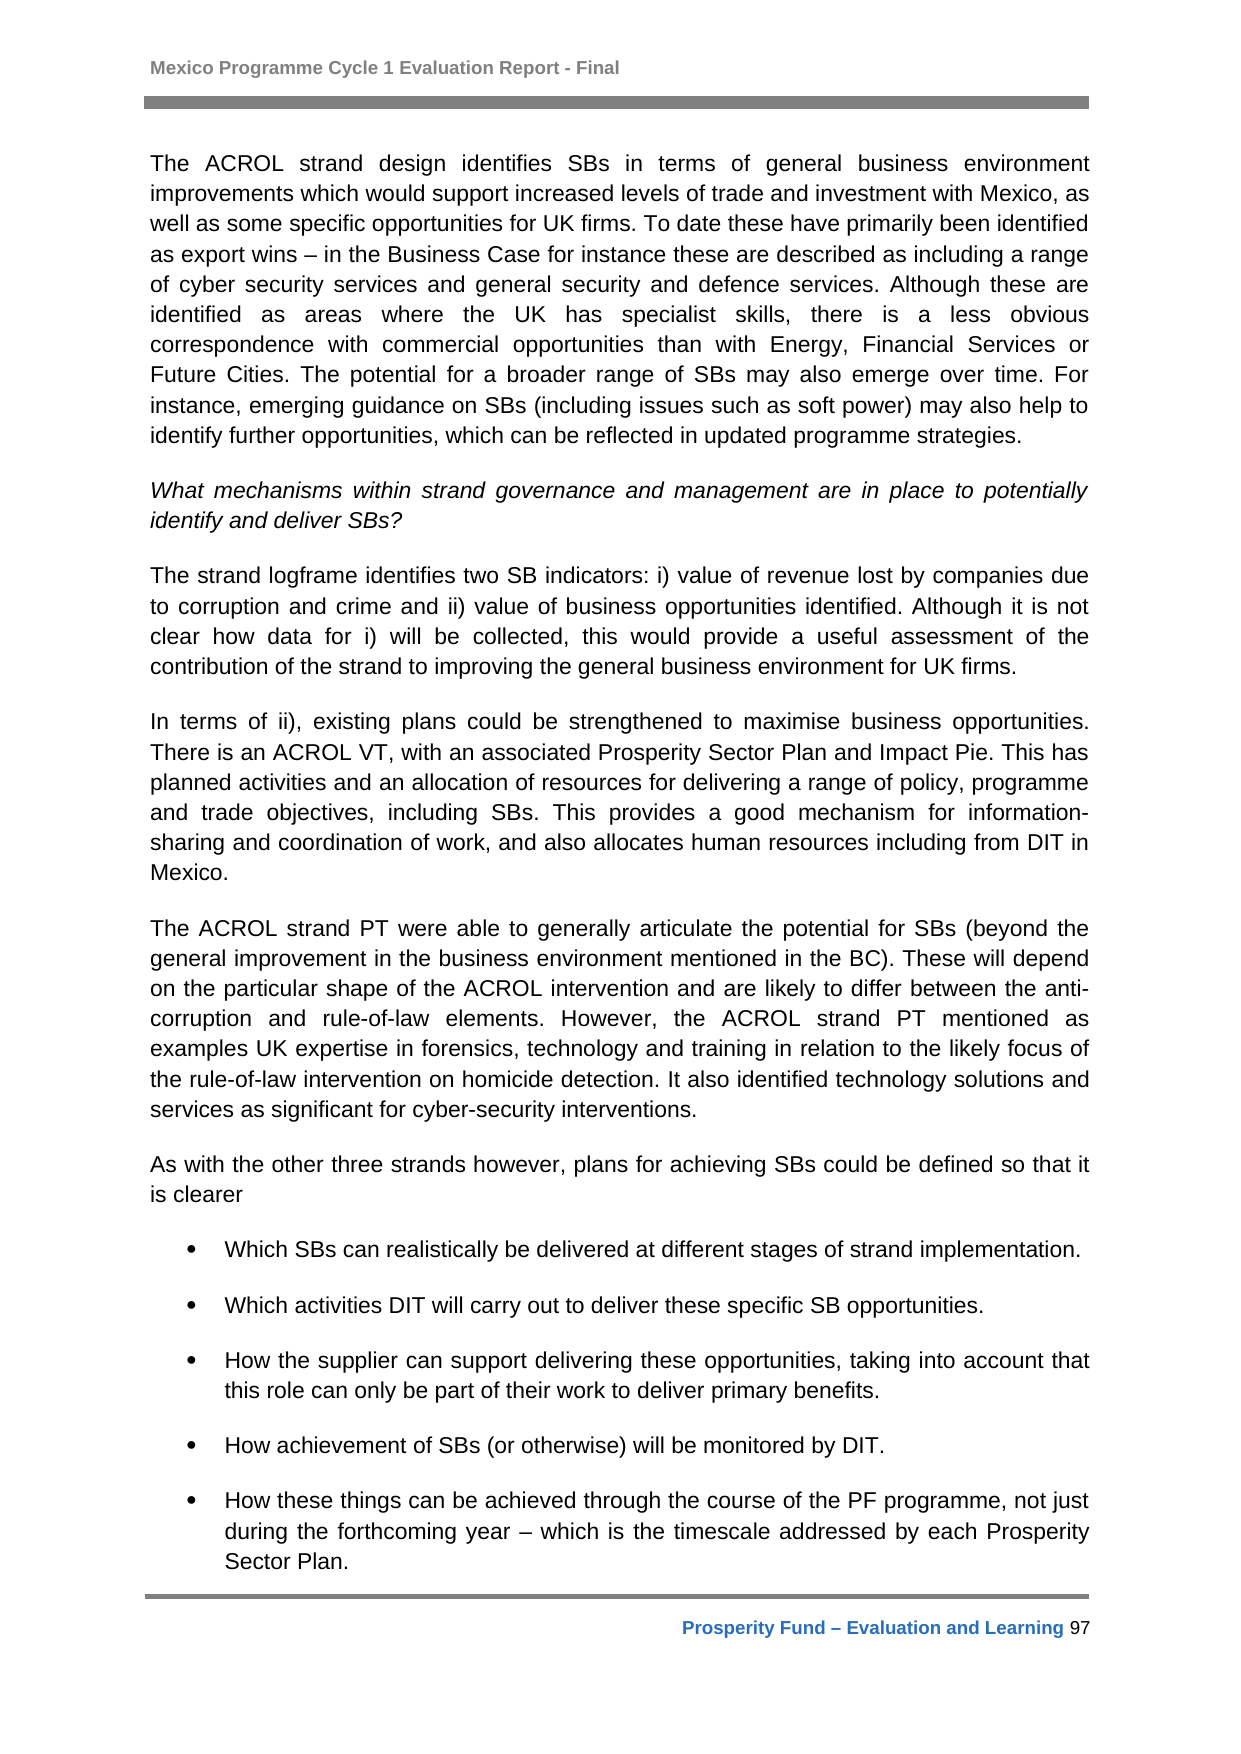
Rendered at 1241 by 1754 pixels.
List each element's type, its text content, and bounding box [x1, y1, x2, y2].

text What mechanisms within strand governance and management are in place to potentially identify and deliver SBs? [150, 477, 1090, 534]
text The strand logframe identifies two SB indicators: i) value of revenue lost by companies due to corruption and crime and ii) value of business opportunities identified. Although it is not clear how data for i) will be collected, this would provide a useful assessment of the contribution of the strand to improving the general business environment for UK firms. [150, 562, 1090, 679]
text The ACROL strand PT were able to generally articulate the potential for SBs (beyond the general improvement in the business environment mentioned in the BC). These will depend on the particular shape of the ACROL intervention and are likely to differ between the anti-corruption and rule-of-law elements. However, the ACROL strand PT mentioned as examples UK expertise in forensics, technology and training in relation to the likely focus of the rule-of-law intervention on homicide detection. It also identified technology solutions and services as significant for cyber-security interventions. [150, 914, 1090, 1122]
text The ACROL strand design identifies SBs in terms of general business environment improvements which would support increased levels of trade and investment with Mexico, as well as some specific opportunities for UK firms. To date these have primarily been identified as export wins – in the Business Case for instance these are described as including a range of cyber security services and general security and defence services. Although these are identified as areas where the UK has specialist skills, there is a less obvious correspondence with commercial opportunities than with Energy, Financial Services or Future Cities. The potential for a broader range of SBs may also emerge over time. For instance, emerging guidance on SBs (including issues such as soft power) may also help to identify further opportunities, which can be reflected in updated programme strategies. [150, 150, 1090, 448]
list How the supplier can support delivering these opportunities, taking into account that this role can only be part of their work to deliver primary benefits. [187, 1347, 1090, 1403]
list Which SBs can realistically be delivered at different stages of strand implementation. [187, 1236, 1090, 1263]
list How these things can be achieved through the course of the PF programme, not just during the forthcoming year – which is the timescale addressed by each Prosperity Sector Plan. [187, 1487, 1090, 1574]
list Which activities DIT will carry out to deliver these specific SB opportunities. [187, 1292, 1090, 1318]
list How achievement of SBs (or otherwise) will be monitored by DIT. [187, 1432, 1090, 1459]
text In terms of ii), existing plans could be strengthened to maximise business opportunities. There is an ACROL VT, with an associated Prosperity Sector Plan and Impact Pie. This has planned activities and an allocation of resources for delivering a range of policy, programme and trade objectives, including SBs. This provides a good mechanism for information-sharing and coordination of work, and also allocates human resources including from DIT in Mexico. [150, 708, 1090, 886]
text As with the other three strands however, plans for achieving SBs could be defined so that it is clearer [150, 1151, 1090, 1208]
